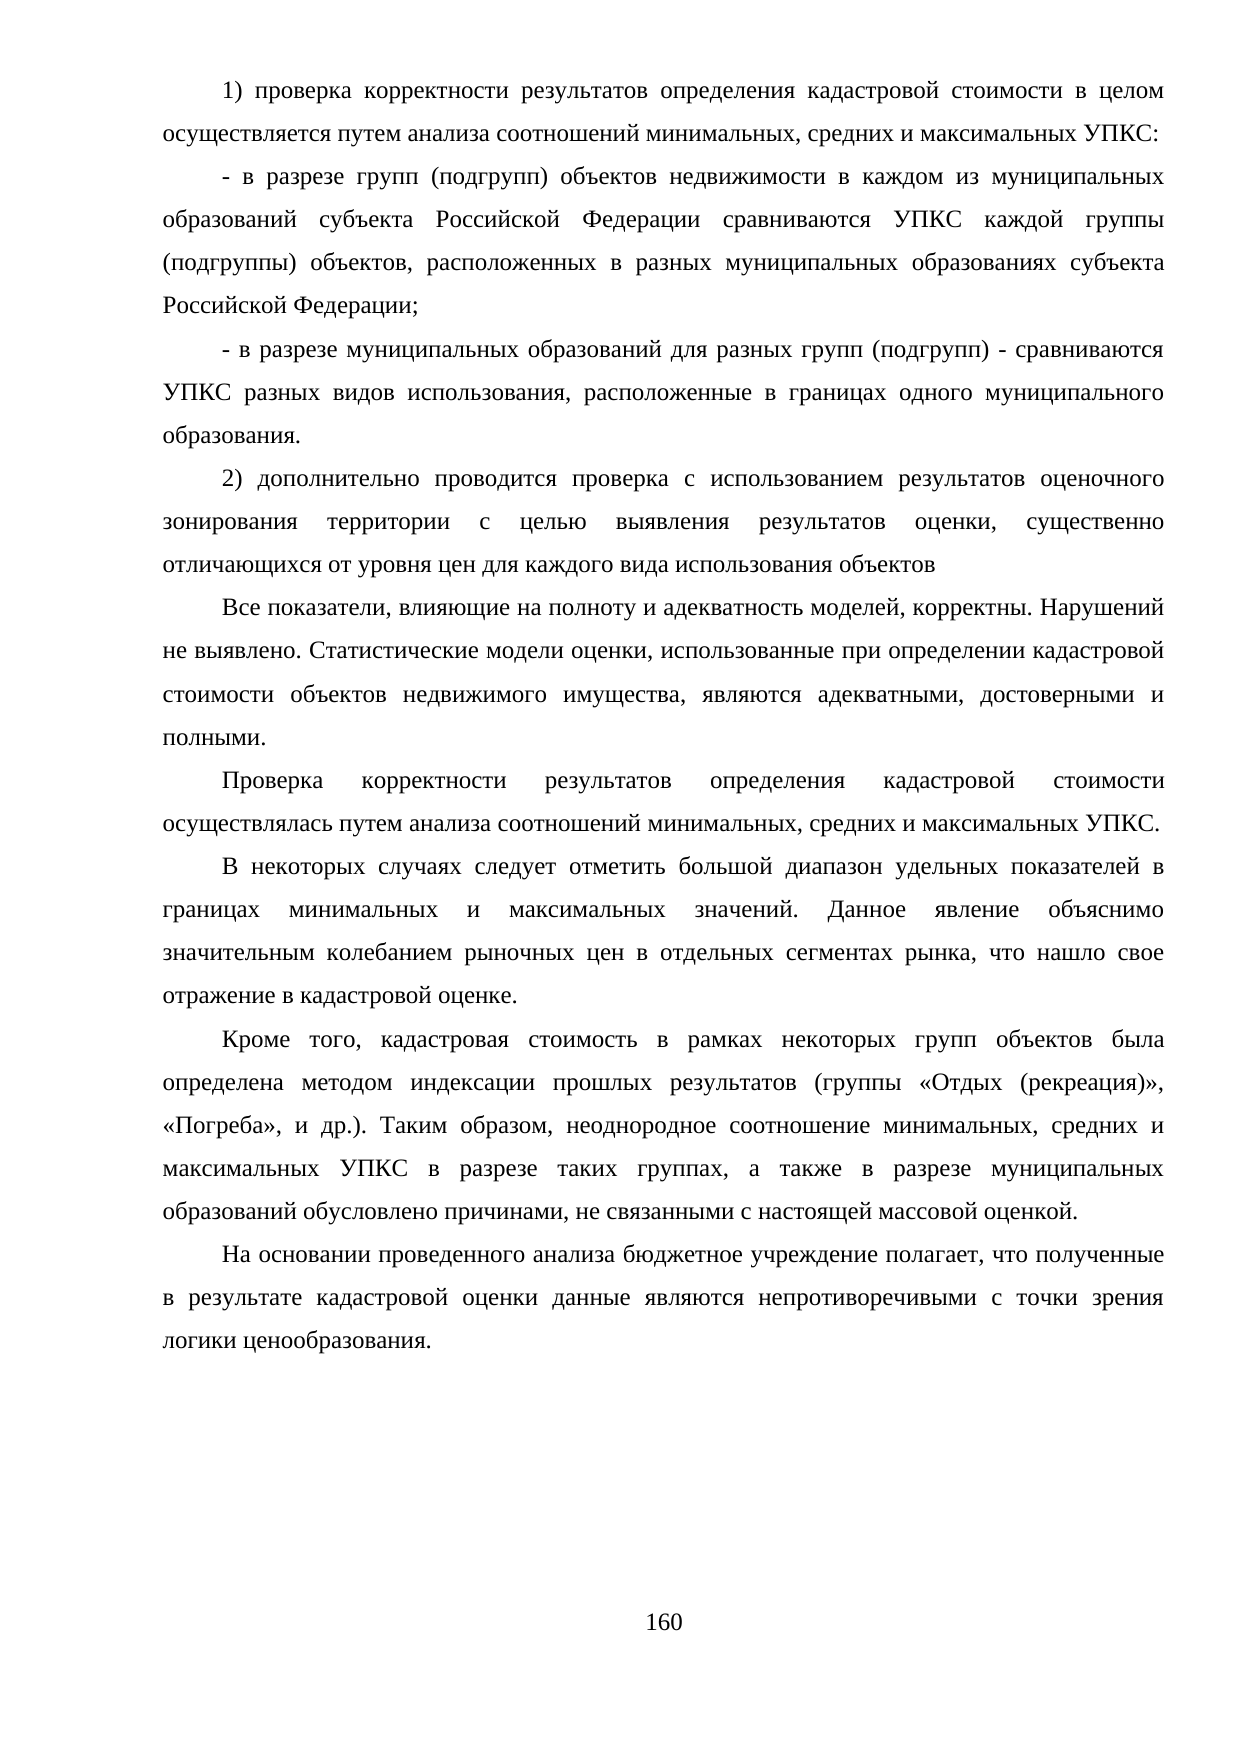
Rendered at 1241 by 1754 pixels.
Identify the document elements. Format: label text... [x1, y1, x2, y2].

text 1) проверка корректности результатов определения кадастровой стоимости в целом осуществляется путем анализа соотношений минимальных, средних и максимальных УПКС: [162, 75, 1165, 147]
text - в разрезе муниципальных образований для разных групп (подгрупп) - сравниваются УПКС разных видов использования, расположенные в границах одного муниципального образования. [162, 334, 1165, 449]
text Кроме того, кадастровая стоимость в рамках некоторых групп объектов была определена методом индексации прошлых результатов (группы «Отдых (рекреация)», «Погреба», и др.). Таким образом, неоднородное соотношение минимальных, средних и максимальных УПКС в разрезе таких группах, а также в разрезе муниципальных образований обусловлено причинами, не связанными с настоящей массовой оценкой. [162, 1024, 1165, 1225]
text Все показатели, влияющие на полноту и адекватность моделей, корректны. Нарушений не выявлено. Статистические модели оценки, использованные при определении кадастровой стоимости объектов недвижимого имущества, являются адекватными, достоверными и полными. [162, 592, 1165, 751]
text Проверка корректности результатов определения кадастровой стоимости осуществлялась путем анализа соотношений минимальных, средних и максимальных УПКС. [162, 765, 1165, 837]
text В некоторых случаях следует отметить большой диапазон удельных показателей в границах минимальных и максимальных значений. Данное явление объяснимо значительным колебанием рыночных цен в отдельных сегментах рынка, что нашло свое отражение в кадастровой оценке. [162, 851, 1165, 1009]
text - в разрезе групп (подгрупп) объектов недвижимости в каждом из муниципальных образований субъекта Российской Федерации сравниваются УПКС каждой группы (подгруппы) объектов, расположенных в разных муниципальных образованиях субъекта Российской Федерации; [162, 161, 1165, 319]
text 2) дополнительно проводится проверка с использованием результатов оценочного зонирования территории с целью выявления результатов оценки, существенно отличающихся от уровня цен для каждого вида использования объектов [162, 463, 1165, 578]
text На основании проведенного анализа бюджетное учреждение полагает, что полученные в результате кадастровой оценки данные являются непротиворечивыми с точки зрения логики ценообразования. [162, 1239, 1165, 1354]
